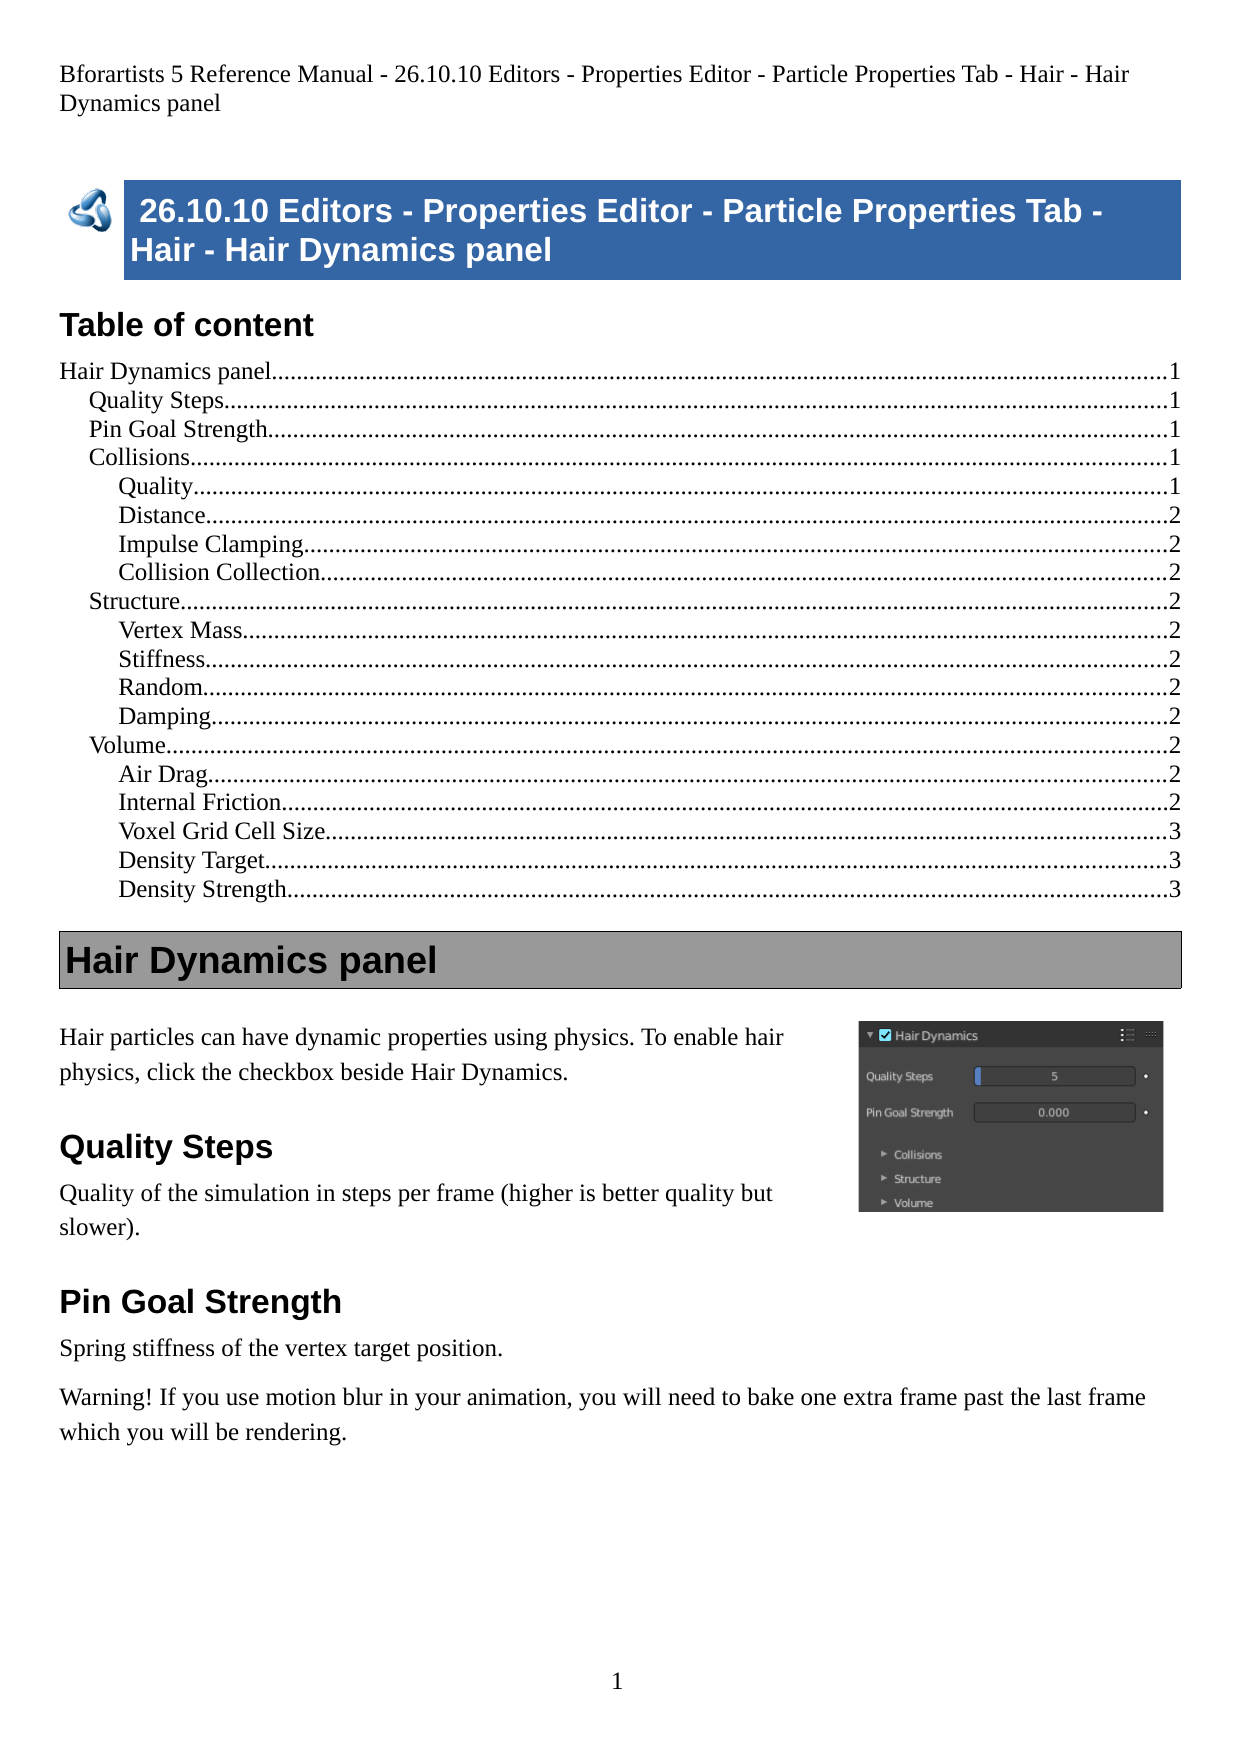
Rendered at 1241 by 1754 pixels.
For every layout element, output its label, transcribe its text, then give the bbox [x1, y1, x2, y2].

subtitle Table of content [59, 305, 1181, 344]
text Stiffness 2 [118, 644, 1181, 672]
table_header 26.10.10 Editors - Properties Editor - Particle Properties Tab - Hair - Hair Dynamics panel [124, 180, 1181, 280]
text Internal Friction 2 [118, 787, 1181, 816]
text Pin Goal Strength 1 [88, 414, 1181, 442]
picture [65, 185, 114, 235]
subtitle [1164, 1127, 1181, 1165]
text Structure 2 [88, 586, 1181, 615]
text Air Drag 2 [118, 759, 1181, 787]
text Vertex Mass 2 [118, 615, 1181, 644]
text Volume 2 [88, 730, 1181, 759]
text Collision Collection 2 [118, 557, 1181, 586]
text Voxel Grid Cell Size 3 [118, 816, 1181, 845]
text Damping 2 [118, 701, 1181, 730]
text Distance 2 [118, 500, 1181, 529]
text Spring stiffness of the vertex target position. [59, 1333, 1181, 1362]
table_header [59, 180, 124, 280]
text Density Target 3 [118, 845, 1181, 874]
subtitle Quality Steps [59, 1127, 858, 1165]
text Hair Dynamics panel 1 [59, 356, 1181, 385]
text Warning! If you use motion blur in your animation, you will need to bake one extra frame past the last frame which you will be rendering. [59, 1382, 1181, 1446]
picture [858, 1021, 1164, 1212]
table_header Hair Dynamics panel [60, 932, 1181, 988]
text Hair particles can have dynamic properties using physics. To enable hair physics, click the checkbox beside Hair Dynamics. [59, 1022, 858, 1085]
text Random 2 [118, 672, 1181, 701]
text Quality 1 [118, 471, 1181, 500]
text Quality of the simulation in steps per frame (higher is better quality but slower). [59, 1178, 1181, 1241]
text Quality Steps 1 [88, 385, 1181, 414]
subtitle Pin Goal Strength [59, 1282, 1181, 1321]
text Impulse Clamping 2 [118, 529, 1181, 557]
text Density Strength 3 [118, 874, 1181, 902]
text Collisions 1 [88, 442, 1181, 471]
